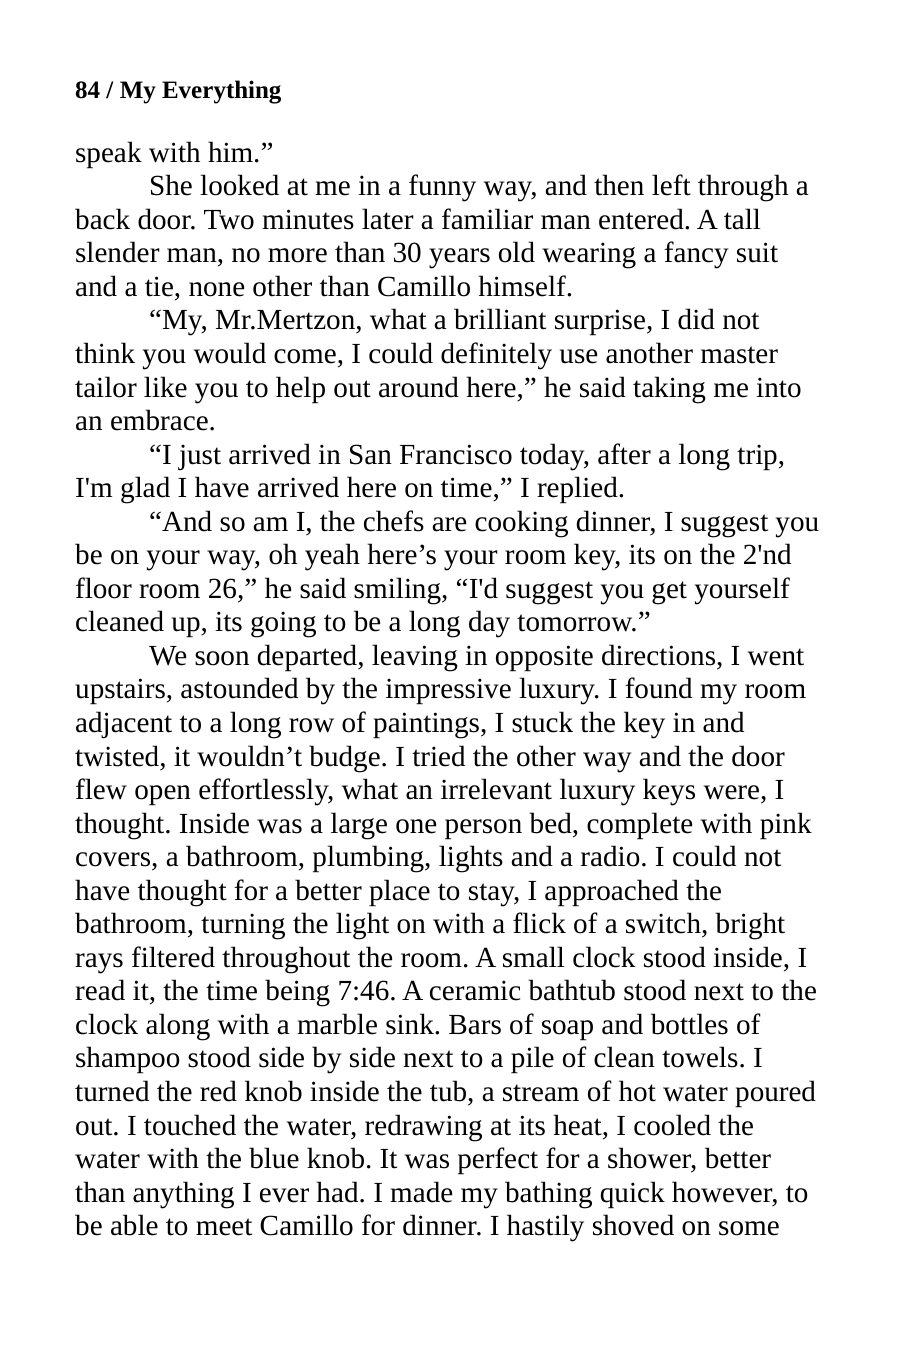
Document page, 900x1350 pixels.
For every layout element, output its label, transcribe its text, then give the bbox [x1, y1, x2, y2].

text We soon departed, leaving in opposite directions, I went upstairs, astounded by the impressive luxury. I found my room adjacent to a long row of paintings, I stuck the key in and twisted, it wouldn’t budge. I tried the other way and the door flew open effortlessly, what an irrelevant luxury keys were, I thought. Inside was a large one person bed, complete with pink covers, a bathroom, plumbing, lights and a radio. I could not have thought for a better place to stay, I approached the bathroom, turning the light on with a flick of a switch, bright rays filtered throughout the room. A small clock stood inside, I read it, the time being 7:46. A ceramic bathtub stood next to the clock along with a marble sink. Bars of soap and bottles of shampoo stood side by side next to a pile of clean towels. I turned the red knob inside the tub, a stream of hot water poured out. I touched the water, redrawing at its heat, I cooled the water with the blue knob. It was perfect for a shower, better than anything I ever had. I made my bathing quick however, to be able to meet Camillo for dinner. I hastily shoved on some [75, 638, 825, 1242]
text speak with him.” [75, 135, 825, 168]
text “My, Mr.Mertzon, what a brilliant surprise, I did not think you would come, I could definitely use another master tailor like you to help out around here,” he said taking me into an embrace. [75, 303, 825, 437]
text She looked at me in a funny way, and then left through a back door. Two minutes later a familiar man entered. A tall slender man, no more than 30 years old wearing a fancy suit and a tie, none other than Camillo himself. [75, 168, 825, 303]
text “I just arrived in San Francisco today, after a long trip, I'm glad I have arrived here on time,” I replied. [75, 437, 825, 504]
text “And so am I, the chefs are cooking dinner, I suggest you be on your way, oh yeah here’s your room key, its on the 2'nd floor room 26,” he said smiling, “I'd suggest you get yourself cleaned up, its going to be a long day tomorrow.” [75, 504, 825, 638]
